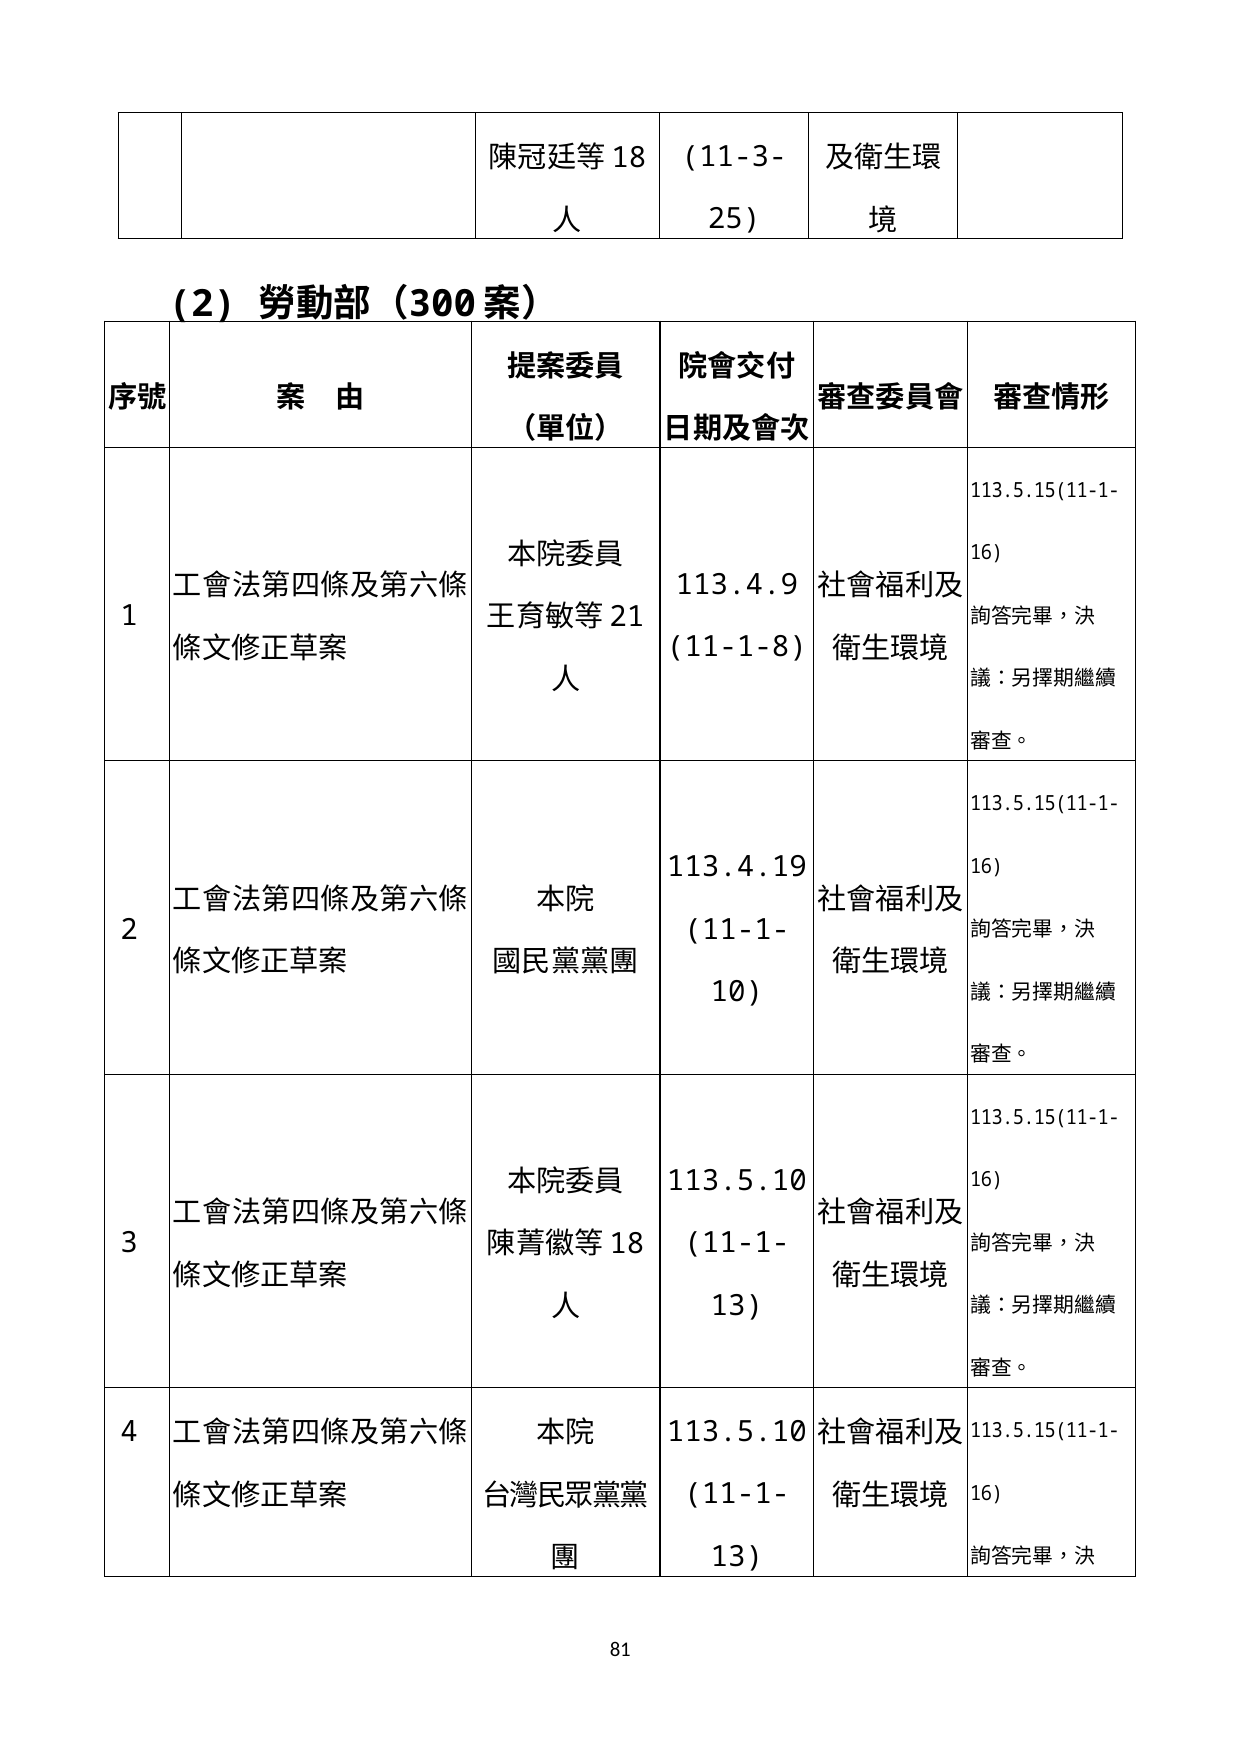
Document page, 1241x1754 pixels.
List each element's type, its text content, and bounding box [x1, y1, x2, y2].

table_cell (11-3-25) [660, 113, 808, 238]
table_cell 社會福利及衛生環境 [814, 761, 967, 1074]
table_cell 及衛生環境 [809, 113, 957, 238]
table_cell [119, 113, 181, 238]
table_cell 本院 國民黨黨團 [472, 761, 659, 1074]
table_cell 113.4.19 (11-1-10) [661, 761, 813, 1074]
table_cell [105, 1388, 169, 1576]
table_header 案 由 [170, 322, 471, 447]
table_cell [182, 113, 475, 238]
table_header 院會交付 日期及會次 [661, 322, 813, 447]
table_cell 本院委員 王育敏等21人 [472, 448, 659, 760]
table_header 審查情形 [968, 322, 1135, 447]
table_cell [105, 761, 169, 1074]
list 勞動部（300案） [168, 258, 1122, 321]
table_cell 113.5.15(11-1-16) 詢答完畢，決 [968, 1388, 1135, 1576]
table_cell 本院 台灣民眾黨黨團 [472, 1388, 659, 1576]
table_cell 113.5.15(11-1-16) 詢答完畢，決議：另擇期繼續審查。 [968, 1075, 1135, 1387]
table_cell 工會法第四條及第六條條文修正草案 [170, 761, 471, 1074]
table_cell [105, 448, 169, 760]
table_cell 113.5.15(11-1-16) 詢答完畢，決議：另擇期繼續審查。 [968, 761, 1135, 1074]
table_cell 113.5.10 (11-1-13) [661, 1388, 813, 1576]
table_cell 本院委員 陳菁徽等18人 [472, 1075, 659, 1387]
table_cell 社會福利及衛生環境 [814, 1075, 967, 1387]
table_cell 社會福利及衛生環境 [814, 448, 967, 760]
table_cell 113.4.9 (11-1-8) [661, 448, 813, 760]
table_header 審查委員會 [814, 322, 967, 447]
table_cell 陳冠廷等18人 [476, 113, 659, 238]
table_cell [105, 1075, 169, 1387]
table_cell 113.5.15(11-1-16) 詢答完畢，決議：另擇期繼續審查。 [968, 448, 1135, 760]
table_cell 社會福利及衛生環境 [814, 1388, 967, 1576]
table_cell [958, 113, 1122, 238]
table_header 序號 [105, 322, 169, 447]
table_cell 113.5.10 (11-1-13) [661, 1075, 813, 1387]
table_cell 工會法第四條及第六條條文修正草案 [170, 1075, 471, 1387]
table_header 提案委員 （單位） [472, 322, 659, 447]
table_cell 工會法第四條及第六條條文修正草案 [170, 1388, 471, 1576]
table_cell 工會法第四條及第六條條文修正草案 [170, 448, 471, 760]
